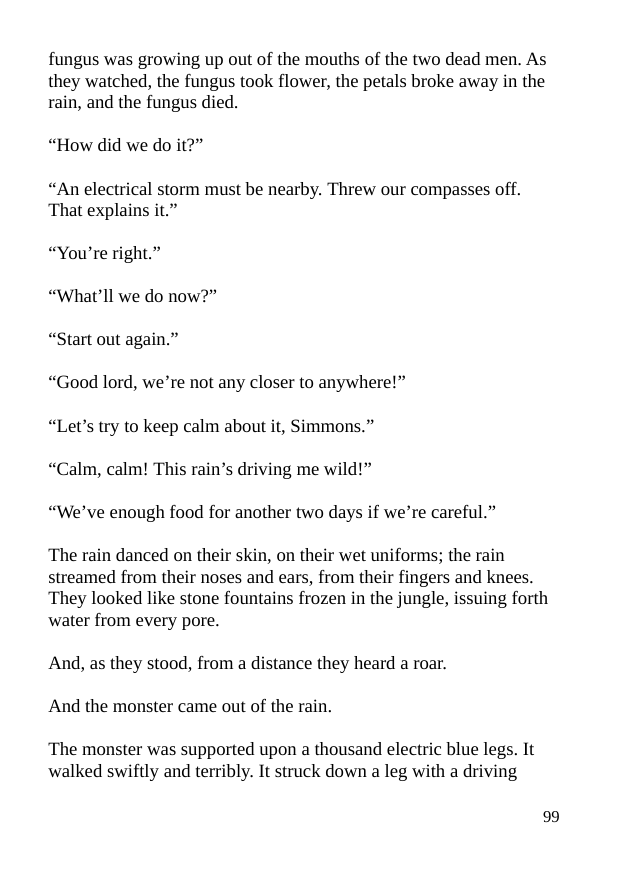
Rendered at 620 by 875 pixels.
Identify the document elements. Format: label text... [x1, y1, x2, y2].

text fungus was growing up out of the mouths of the two dead men. As they watched, the fungus took flower, the petals broke away in the rain, and the fungus died. “How did we do it?” “An electrical storm must be nearby. Threw our compasses off. That explains it.” “You’re right.” “What’ll we do now?” “Start out again.” “Good lord, we’re not any closer to anywhere!” “Let’s try to keep calm about it, Simmons.” “Calm, calm! This rain’s driving me wild!” “We’ve enough food for another two days if we’re careful.” The rain danced on their skin, on their wet uniforms; the rain streamed from their noses and ears, from their fingers and knees. They looked like stone fountains frozen in the jungle, issuing forth water from every pore. And, as they stood, from a distance they heard a roar. And the monster came out of the rain. The monster was supported upon a thousand electric blue legs. It walked swiftly and terribly. It struck down a leg with a driving [48, 48, 559, 781]
